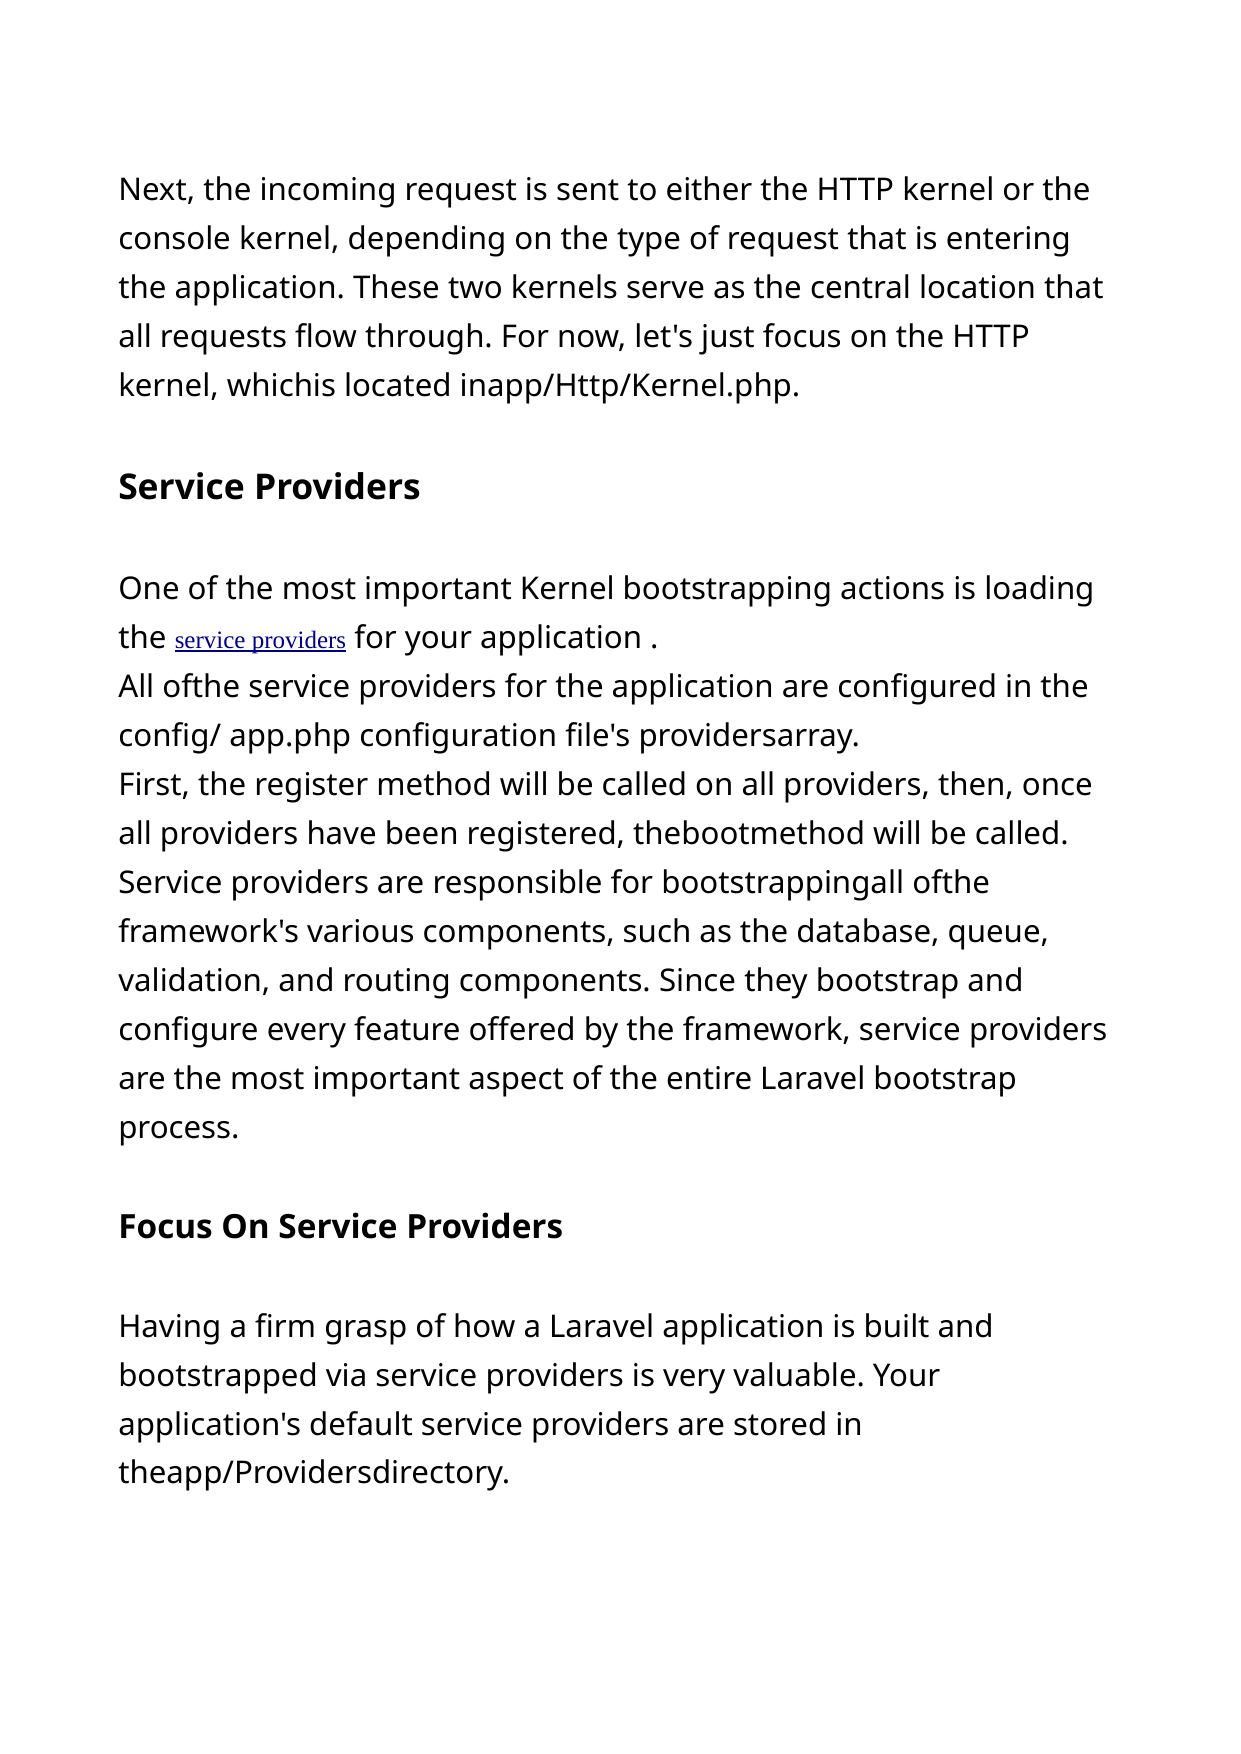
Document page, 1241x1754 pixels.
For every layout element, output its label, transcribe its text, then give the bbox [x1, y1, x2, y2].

text All ofthe service providers for the application are configured in the config/ app.php configuration file's providersarray. [118, 664, 1122, 756]
text Focus On Service Providers [118, 1202, 1122, 1248]
text Service providers are responsible for bootstrappingall ofthe framework's various components, such as the database, queue, validation, and routing components. Since they bootstrap and configure every feature offered by the framework, service providers are the most important aspect of the entire Laravel bootstrap process. [118, 860, 1122, 1196]
text First, the register method will be called on all providers, then, once all providers have been registered, thebootmethod will be called. [118, 762, 1122, 853]
text Having a firm grasp of how a Laravel application is built and bootstrapped via service providers is very valuable. Your application's default service providers are stored in theapp/Providersdirectory. [118, 1255, 1122, 1624]
text Next, the incoming request is sent to either the HTTP kernel or the console kernel, depending on the type of request that is entering the application. These two kernels serve as the central location that all requests flow through. For now, let's just focus on the HTTP kernel, whichis located inapp/Http/Kernel.php. Service Providers [118, 167, 1122, 510]
text One of the most important Kernel bootstrapping actions is loading the service providers for your application . [118, 566, 1122, 658]
